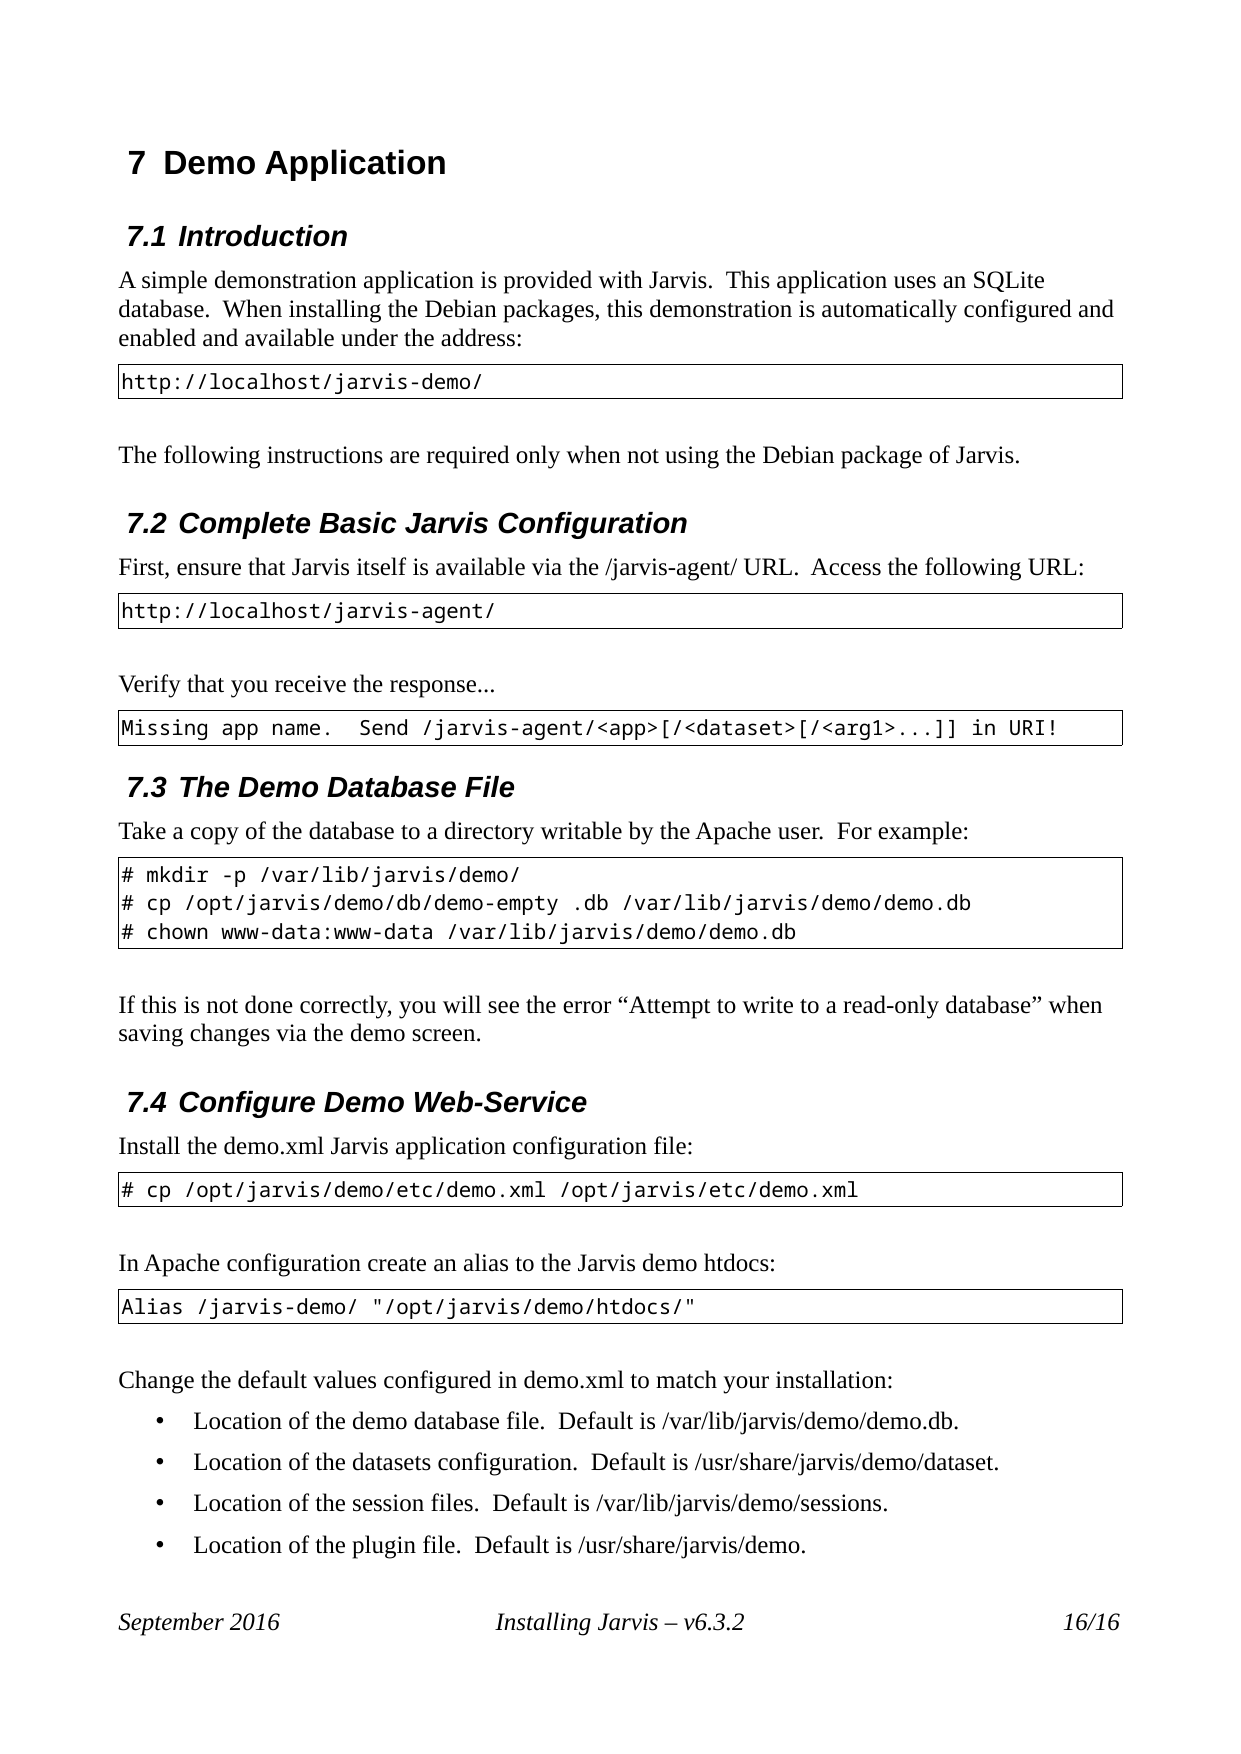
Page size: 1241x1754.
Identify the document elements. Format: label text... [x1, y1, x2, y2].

list Location of the plugin file. Default is /usr/share/jarvis/demo. [156, 1530, 1122, 1558]
subtitle Introduction [118, 219, 1122, 253]
text # mkdir -p /var/lib/jarvis/demo/ [119, 858, 1122, 886]
text http://localhost/jarvis-agent/ [119, 594, 1122, 628]
text # cp /opt/jarvis/demo/db/demo-empty .db /var/lib/jarvis/demo/demo.db [119, 886, 1122, 914]
text # chown www-data:www-data /var/lib/jarvis/demo/demo.db [119, 914, 1122, 948]
list Location of the datasets configuration. Default is /usr/share/jarvis/demo/dataset. [156, 1447, 1122, 1476]
text If this is not done correctly, you will see the error “Attempt to write to a read-only database” when saving changes via the demo screen. [118, 990, 1122, 1047]
text The following instructions are required only when not using the Debian package of Jarvis. [118, 440, 1122, 468]
text A simple demonstration application is provided with Jarvis. This application uses an SQLite database. When installing the Debian packages, this demonstration is automatically configured and enabled and available under the address: [118, 265, 1122, 352]
text Change the default values configured in demo.xml to match your installation: [118, 1365, 1122, 1393]
subtitle Complete Basic Jarvis Configuration [118, 506, 1122, 539]
text Missing app name. Send /jarvis-agent/<app>[/<dataset>[/<arg1>...]] in URI! [119, 711, 1122, 745]
text Install the demo.xml Jarvis application configuration file: [118, 1131, 1122, 1159]
text Take a copy of the database to a directory writable by the Apache user. For example: [118, 816, 1122, 844]
text # cp /opt/jarvis/demo/etc/demo.xml /opt/jarvis/etc/demo.xml [119, 1173, 1122, 1206]
list Location of the session files. Default is /var/lib/jarvis/demo/sessions. [156, 1488, 1122, 1517]
subtitle Configure Demo Web-Service [118, 1085, 1122, 1118]
subtitle Demo Application [118, 143, 1122, 182]
text Verify that you receive the response... [118, 669, 1122, 698]
text http://localhost/jarvis-demo/ [119, 365, 1122, 398]
subtitle The Demo Database File [118, 770, 1122, 803]
text First, ensure that Jarvis itself is available via the /jarvis-agent/ URL. Access the following URL: [118, 552, 1122, 581]
text In Apache configuration create an alias to the Jarvis demo htdocs: [118, 1248, 1122, 1276]
text Alias /jarvis-demo/ "/opt/jarvis/demo/htdocs/" [119, 1290, 1122, 1323]
list Location of the demo database file. Default is /var/lib/jarvis/demo/demo.db. [156, 1406, 1122, 1435]
